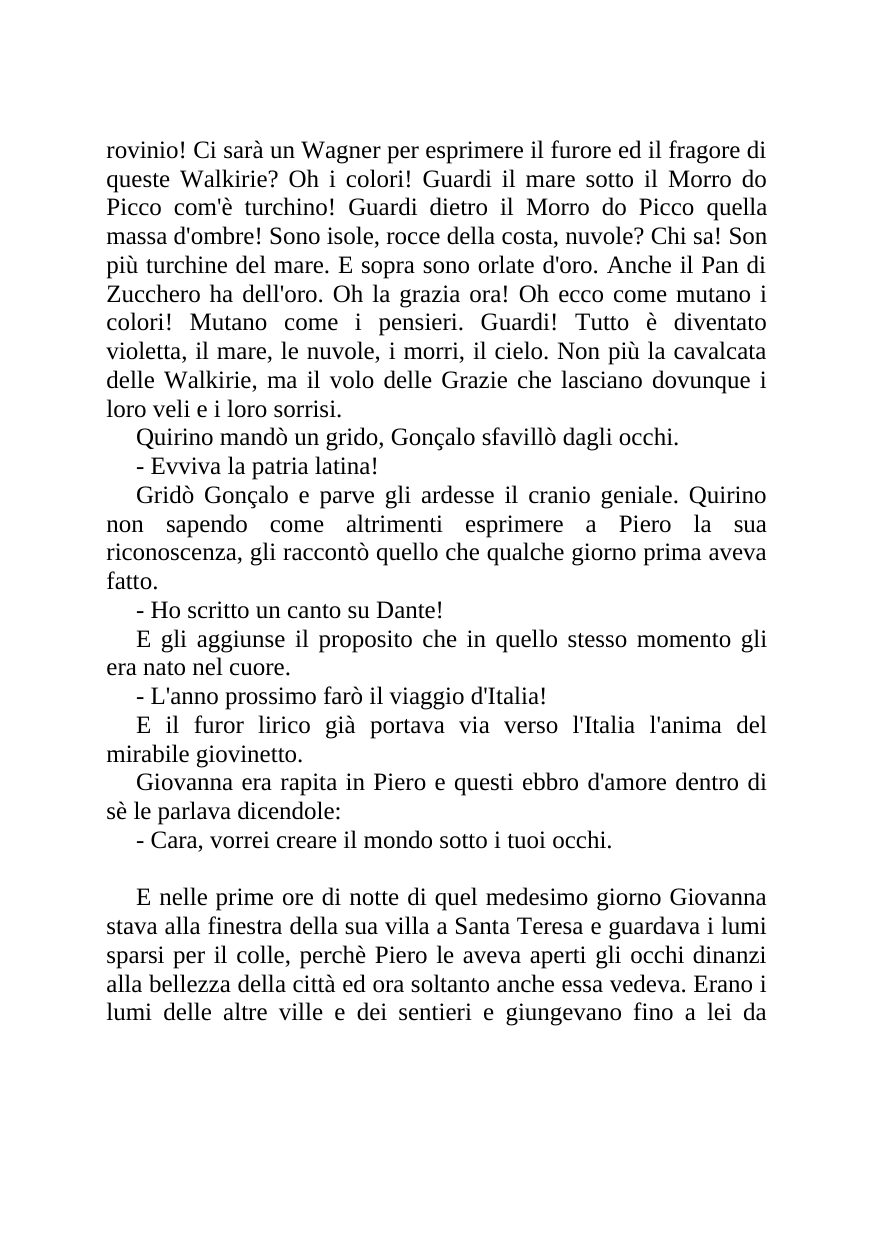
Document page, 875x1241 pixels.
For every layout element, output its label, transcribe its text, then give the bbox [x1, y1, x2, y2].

text Gridò Gonçalo e parve gli ardesse il cranio geniale. Quirino non sapendo come altrimenti esprimere a Piero la sua riconoscenza, gli raccontò quello che qualche giorno prima aveva fatto. [106, 480, 768, 595]
text E nelle prime ore di notte di quel medesimo giorno Giovanna stava alla finestra della sua villa a Santa Teresa e guardava i lumi sparsi per il colle, perchè Piero le aveva aperti gli occhi dinanzi alla bellezza della città ed ora soltanto anche essa vedeva. Erano i lumi delle altre ville e dei sentieri e giungevano fino a lei da [106, 882, 768, 1026]
text - Ho scritto un canto su Dante! [106, 595, 768, 624]
text - Evviva la patria latina! [106, 451, 768, 480]
text Giovanna era rapita in Piero e questi ebbro d'amore dentro di sè le parlava dicendole: [106, 767, 768, 825]
text rovinio! Ci sarà un Wagner per esprimere il furore ed il fragore di queste Walkirie? Oh i colori! Guardi il mare sotto il Morro do Picco com'è turchino! Guardi dietro il Morro do Picco quella massa d'ombre! Sono isole, rocce della costa, nuvole? Chi sa! Son più turchine del mare. E sopra sono orlate d'oro. Anche il Pan di Zucchero ha dell'oro. Oh la grazia ora! Oh ecco come mutano i colori! Mutano come i pensieri. Guardi! Tutto è diventato violetta, il mare, le nuvole, i morri, il cielo. Non più la cavalcata delle Walkirie, ma il volo delle Grazie che lasciano dovunque i loro veli e i loro sorrisi. [106, 135, 768, 422]
text E il furor lirico già portava via verso l'Italia l'anima del mirabile giovinetto. [106, 710, 768, 767]
text E gli aggiunse il proposito che in quello stesso momento gli era nato nel cuore. [106, 624, 768, 681]
text - Cara, vorrei creare il mondo sotto i tuoi occhi. [106, 825, 768, 854]
text Quirino mandò un grido, Gonçalo sfavillò dagli occhi. [106, 422, 768, 451]
text - L'anno prossimo farò il viaggio d'Italia! [106, 681, 768, 710]
